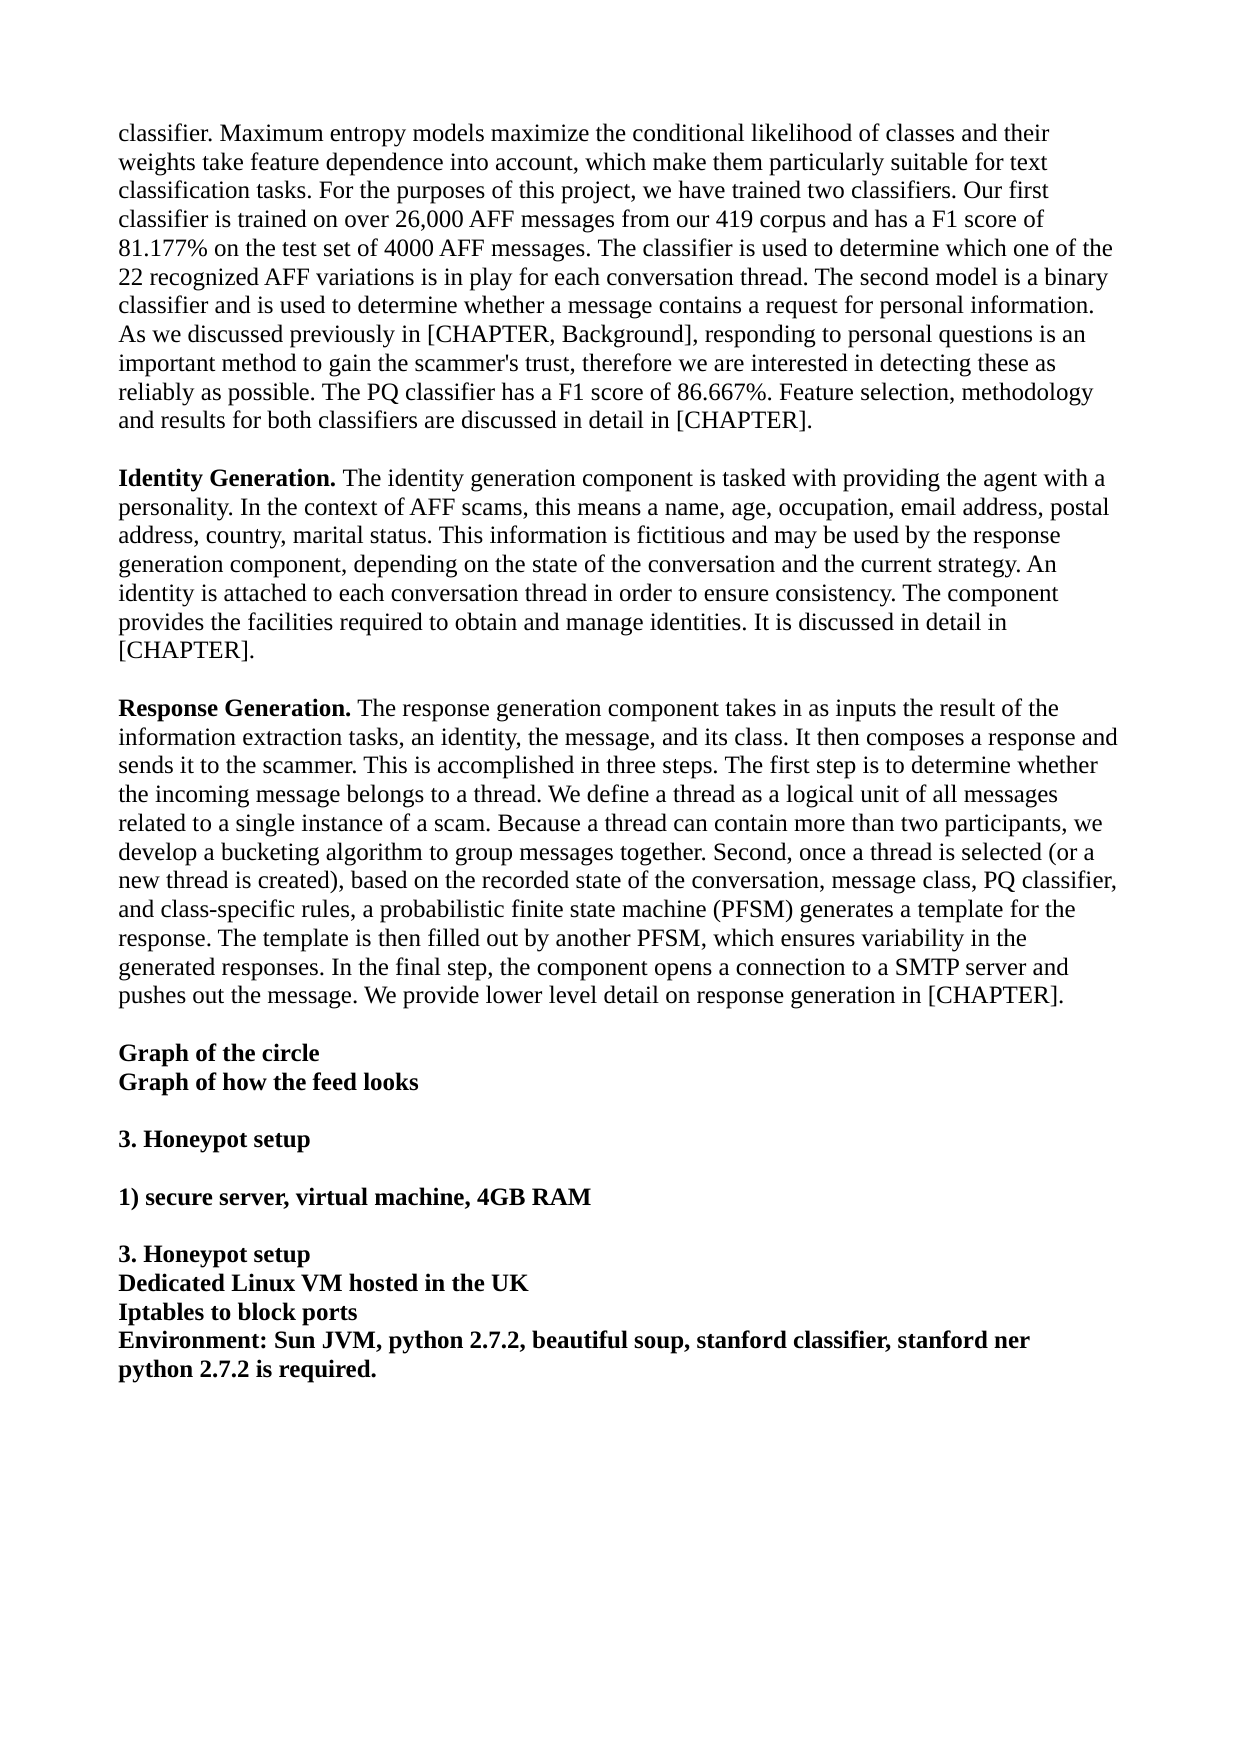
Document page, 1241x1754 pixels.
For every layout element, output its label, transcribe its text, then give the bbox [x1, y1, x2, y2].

text Iptables to block ports [118, 1297, 1122, 1326]
text Dedicated Linux VM hosted in the UK [118, 1268, 1122, 1297]
text Graph of the circle [118, 1038, 1122, 1067]
text Graph of how the feed looks [118, 1067, 1122, 1096]
text 3. Honeypot setup [118, 1124, 1122, 1153]
text Response Generation. The response generation component takes in as inputs the result of the information extraction tasks, an identity, the message, and its class. It then composes a response and sends it to the scammer. This is accomplished in three steps. The first step is to determine whether the incoming message belongs to a thread. We define a thread as a logical unit of all messages related to a single instance of a scam. Because a thread can contain more than two participants, we develop a bucketing algorithm to group messages together. Second, once a thread is selected (or a new thread is created), based on the recorded state of the conversation, message class, PQ classifier, and class-specific rules, a probabilistic finite state machine (PFSM) generates a template for the response. The template is then filled out by another PFSM, which ensures variability in the generated responses. In the final step, the component opens a connection to a SMTP server and pushes out the message. We provide lower level detail on response generation in [CHAPTER]. [118, 693, 1122, 1009]
text Environment: Sun JVM, python 2.7.2, beautiful soup, stanford classifier, stanford ner [118, 1326, 1122, 1354]
text classifier. Maximum entropy models maximize the conditional likelihood of classes and their weights take feature dependence into account, which make them particularly suitable for text classification tasks. For the purposes of this project, we have trained two classifiers. Our first classifier is trained on over 26,000 AFF messages from our 419 corpus and has a F1 score of 81.177% on the test set of 4000 AFF messages. The classifier is used to determine which one of the 22 recognized AFF variations is in play for each conversation thread. The second model is a binary classifier and is used to determine whether a message contains a request for personal information. As we discussed previously in [CHAPTER, Background], responding to personal questions is an important method to gain the scammer's trust, therefore we are interested in detecting these as reliably as possible. The PQ classifier has a F1 score of 86.667%. Feature selection, methodology and results for both classifiers are discussed in detail in [CHAPTER]. [118, 118, 1122, 434]
text python 2.7.2 is required. [118, 1354, 1122, 1383]
text 1) secure server, virtual machine, 4GB RAM [118, 1182, 1122, 1211]
text 3. Honeypot setup [118, 1239, 1122, 1268]
text Identity Generation. The identity generation component is tasked with providing the agent with a personality. In the context of AFF scams, this means a name, age, occupation, email address, postal address, country, marital status. This information is fictitious and may be used by the response generation component, depending on the state of the conversation and the current strategy. An identity is attached to each conversation thread in order to ensure consistency. The component provides the facilities required to obtain and manage identities. It is discussed in detail in [CHAPTER]. [118, 463, 1122, 664]
